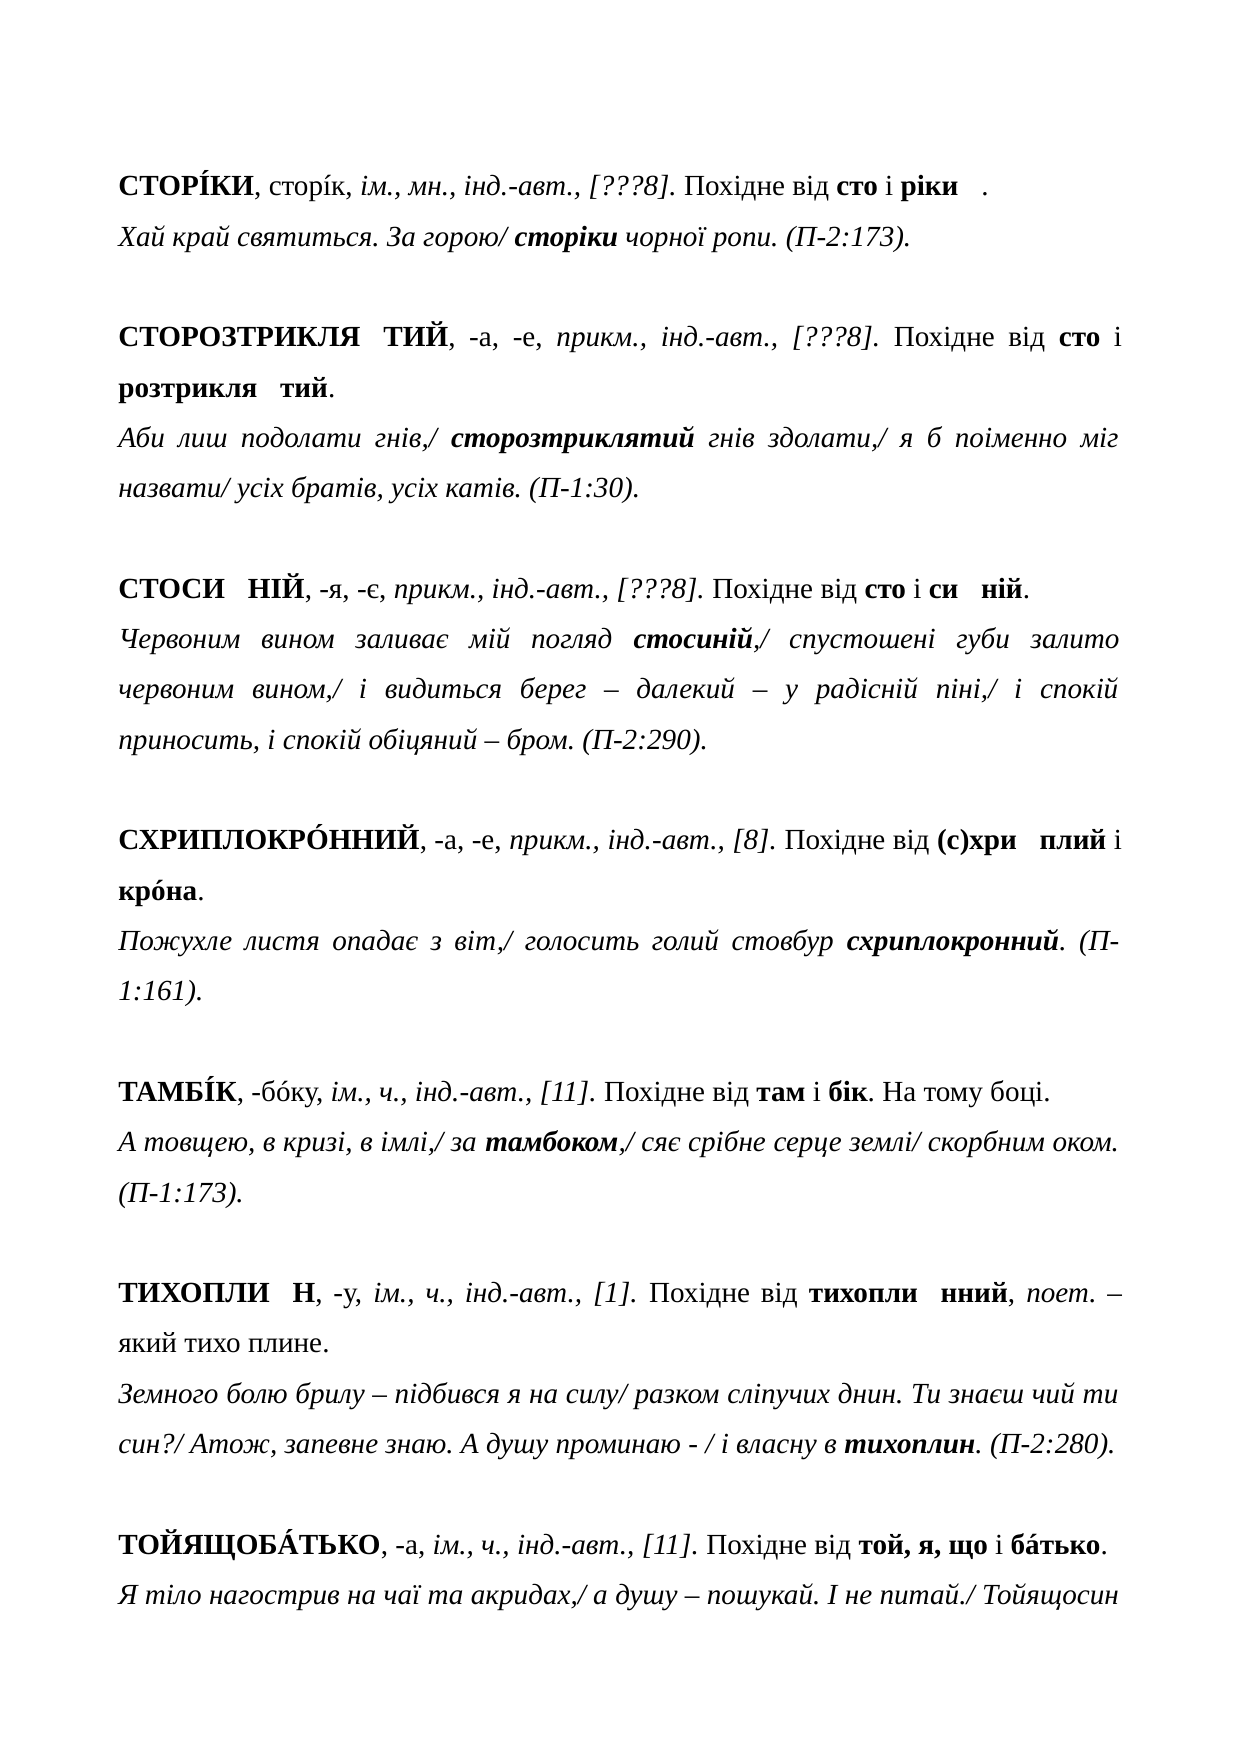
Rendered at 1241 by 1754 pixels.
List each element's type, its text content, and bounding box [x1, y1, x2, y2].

text Аби лиш подолати гнів,/ сторозтриклятий гнів здолати,/ я б поіменно міг назвати/ усіх братів, усіх катів. (П-1:30). [118, 420, 1122, 504]
text А товщею, в кризі, в імлі,/ за тамбоком,/ сяє срібне серце землі/ скорбним оком. (П-1:173). [118, 1124, 1122, 1208]
text Пожухле листя опадає з віт,/ голосить голий стовбур схриплокронний. (П-1:161). [118, 923, 1122, 1007]
text Сторозтриклятий, -а, -е, прикм., інд.-авт., [???8]. Похідне від сто і розтриклятий. [118, 319, 1122, 403]
text Земного болю брилу – підбився я на силу/ разком сліпучих днин. Ти знаєш чий ти син?/ Атож, запевне знаю. А душу проминаю - / і власну в тихоплин. (П-2:280). [118, 1376, 1122, 1460]
text Хай край святиться. За горою/ сторіки чорної ропи. (П-2:173). [118, 219, 1122, 252]
text Тамбíк, -бóку, ім., ч., інд.-авт., [11]. Похідне від там і бік. На тому боці. [118, 1074, 1122, 1108]
text Сторíки, сторíк, ім., мн., інд.-авт., [???8]. Похідне від сто і ріки. [118, 168, 1122, 202]
text Я тіло нагострив на чаї та акридах,/ а душу – пошукай. І не питай./ Тойящосин [118, 1577, 1122, 1611]
text Схриплокрóнний, -а, -е, прикм., інд.-авт., [8]. Похідне від (с)хриплий і крóна. [118, 822, 1122, 906]
text Стосиній, -я, -є, прикм., інд.-авт., [???8]. Похідне від сто і синій. [118, 571, 1122, 604]
text Червоним вином заливає мій погляд стосиній,/ спустошені губи залито червоним вином,/ і видиться берег – далекий – у радісній піні,/ і спокій приносить, і спокій обіцяний – бром. (П-2:290). [118, 621, 1122, 755]
text Тойящобáтько, -а, ім., ч., інд.-авт., [11]. Похідне від той, я, що і бáтько. [118, 1527, 1122, 1560]
text Тихоплин, -у, ім., ч., інд.-авт., [1]. Похідне від тихоплинний, поет. – який тихо плине. [118, 1275, 1122, 1359]
